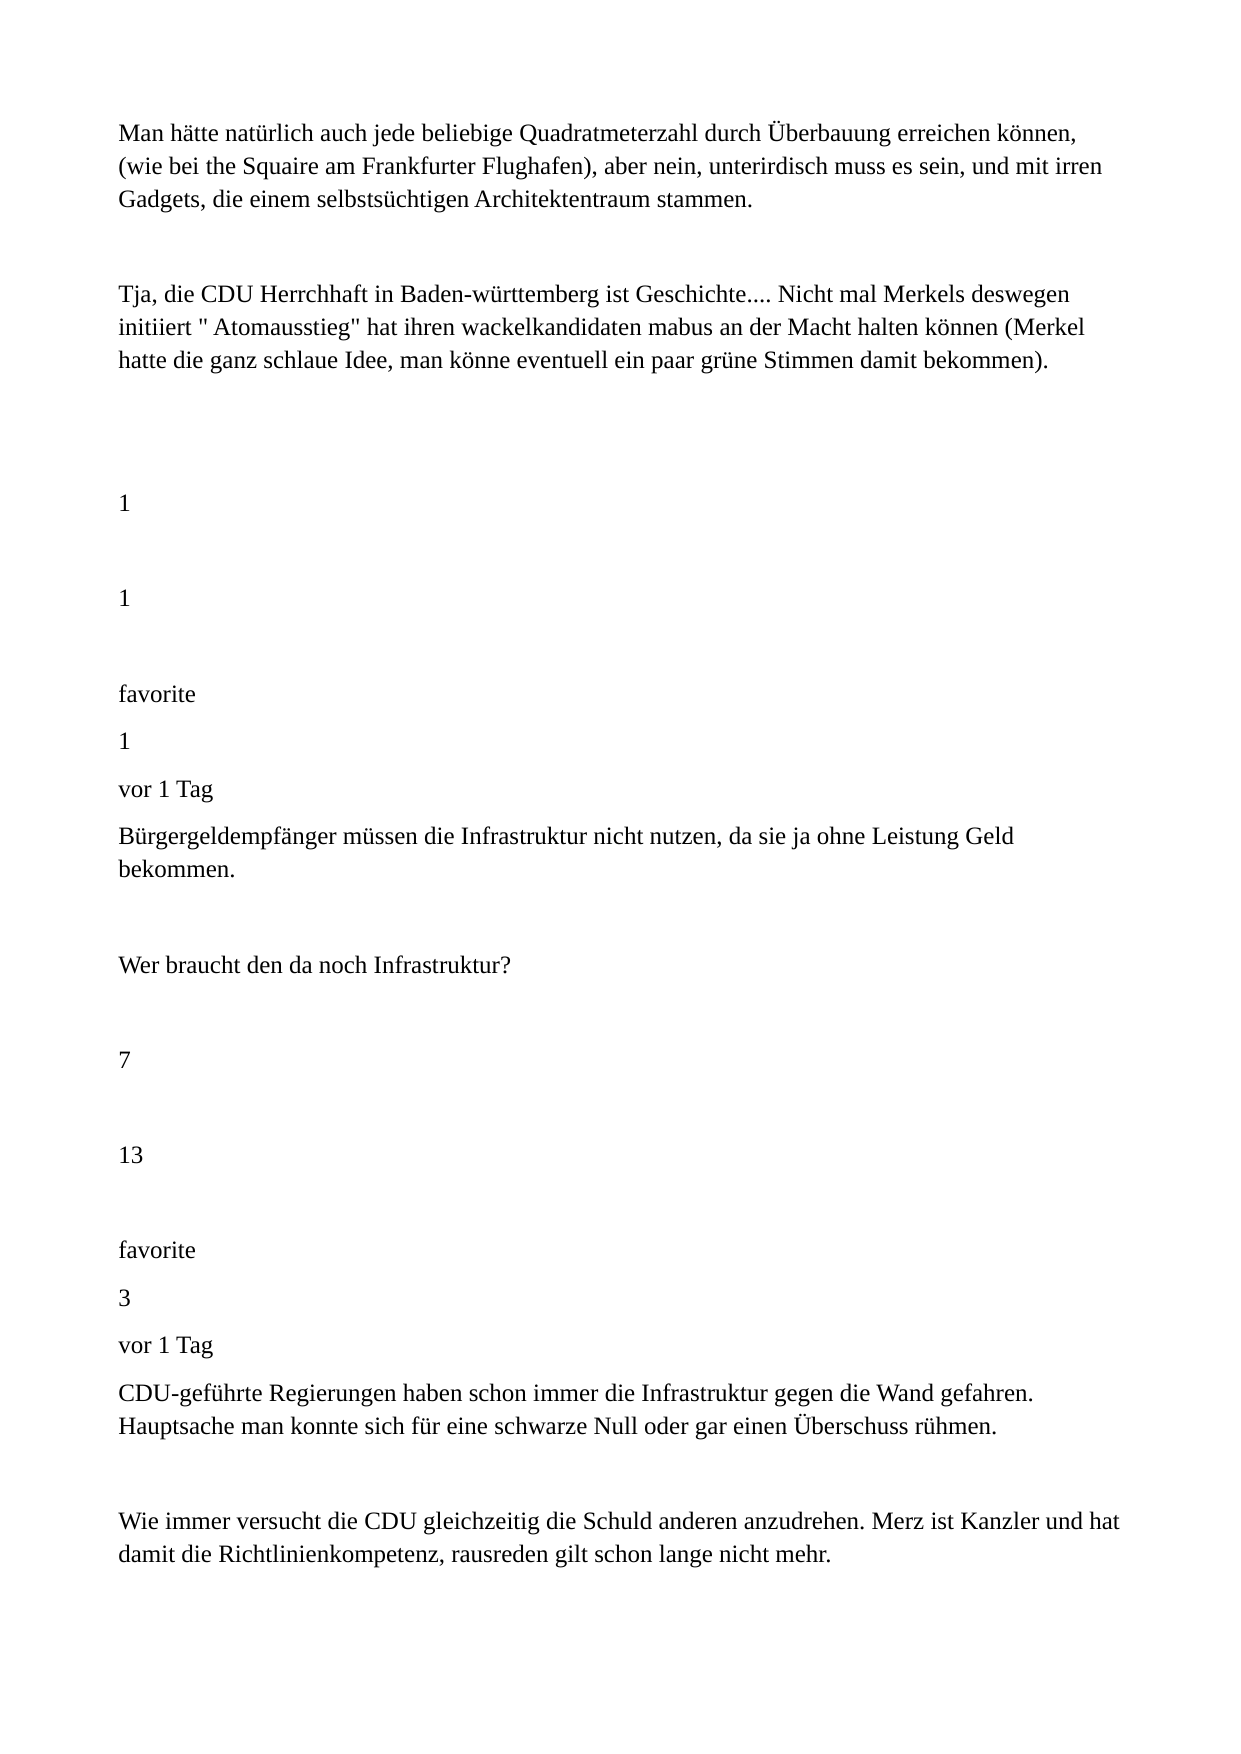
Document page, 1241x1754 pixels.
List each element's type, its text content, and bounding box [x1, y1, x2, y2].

text favorite [118, 1235, 1122, 1264]
text Tja, die CDU Herrchhaft in Baden-württemberg ist Geschichte.... Nicht mal Merkels deswegen initiiert " Atomausstieg" hat ihren wackelkandidaten mabus an der Macht halten können (Merkel hatte die ganz schlaue Idee, man könne eventuell ein paar grüne Stimmen damit bekommen). [118, 279, 1122, 374]
text CDU-geführte Regierungen haben schon immer die Infrastruktur gegen die Wand gefahren. Hauptsache man konnte sich für eine schwarze Null oder gar einen Überschuss rühmen. [118, 1378, 1122, 1440]
text 1 [118, 488, 1122, 517]
text 1 [118, 583, 1122, 612]
text Wie immer versucht die CDU gleichzeitig die Schuld anderen anzudrehen. Merz ist Kanzler und hat damit die Richtlinienkompetenz, rausreden gilt schon lange nicht mehr. [118, 1506, 1122, 1568]
text 1 [118, 726, 1122, 755]
text Wer braucht den da noch Infrastruktur? [118, 950, 1122, 978]
text 7 [118, 1045, 1122, 1074]
text Man hätte natürlich auch jede beliebige Quadratmeterzahl durch Überbauung erreichen können, (wie bei the Squaire am Frankfurter Flughafen), aber nein, unterirdisch muss es sein, und mit irren Gadgets, die einem selbstsüchtigen Architektentraum stammen. [118, 118, 1122, 213]
text vor 1 Tag [118, 774, 1122, 803]
text vor 1 Tag [118, 1331, 1122, 1359]
text 13 [118, 1140, 1122, 1169]
text 3 [118, 1283, 1122, 1312]
text Bürgergeldempfänger müssen die Infrastruktur nicht nutzen, da sie ja ohne Leistung Geld bekommen. [118, 821, 1122, 883]
text favorite [118, 679, 1122, 707]
